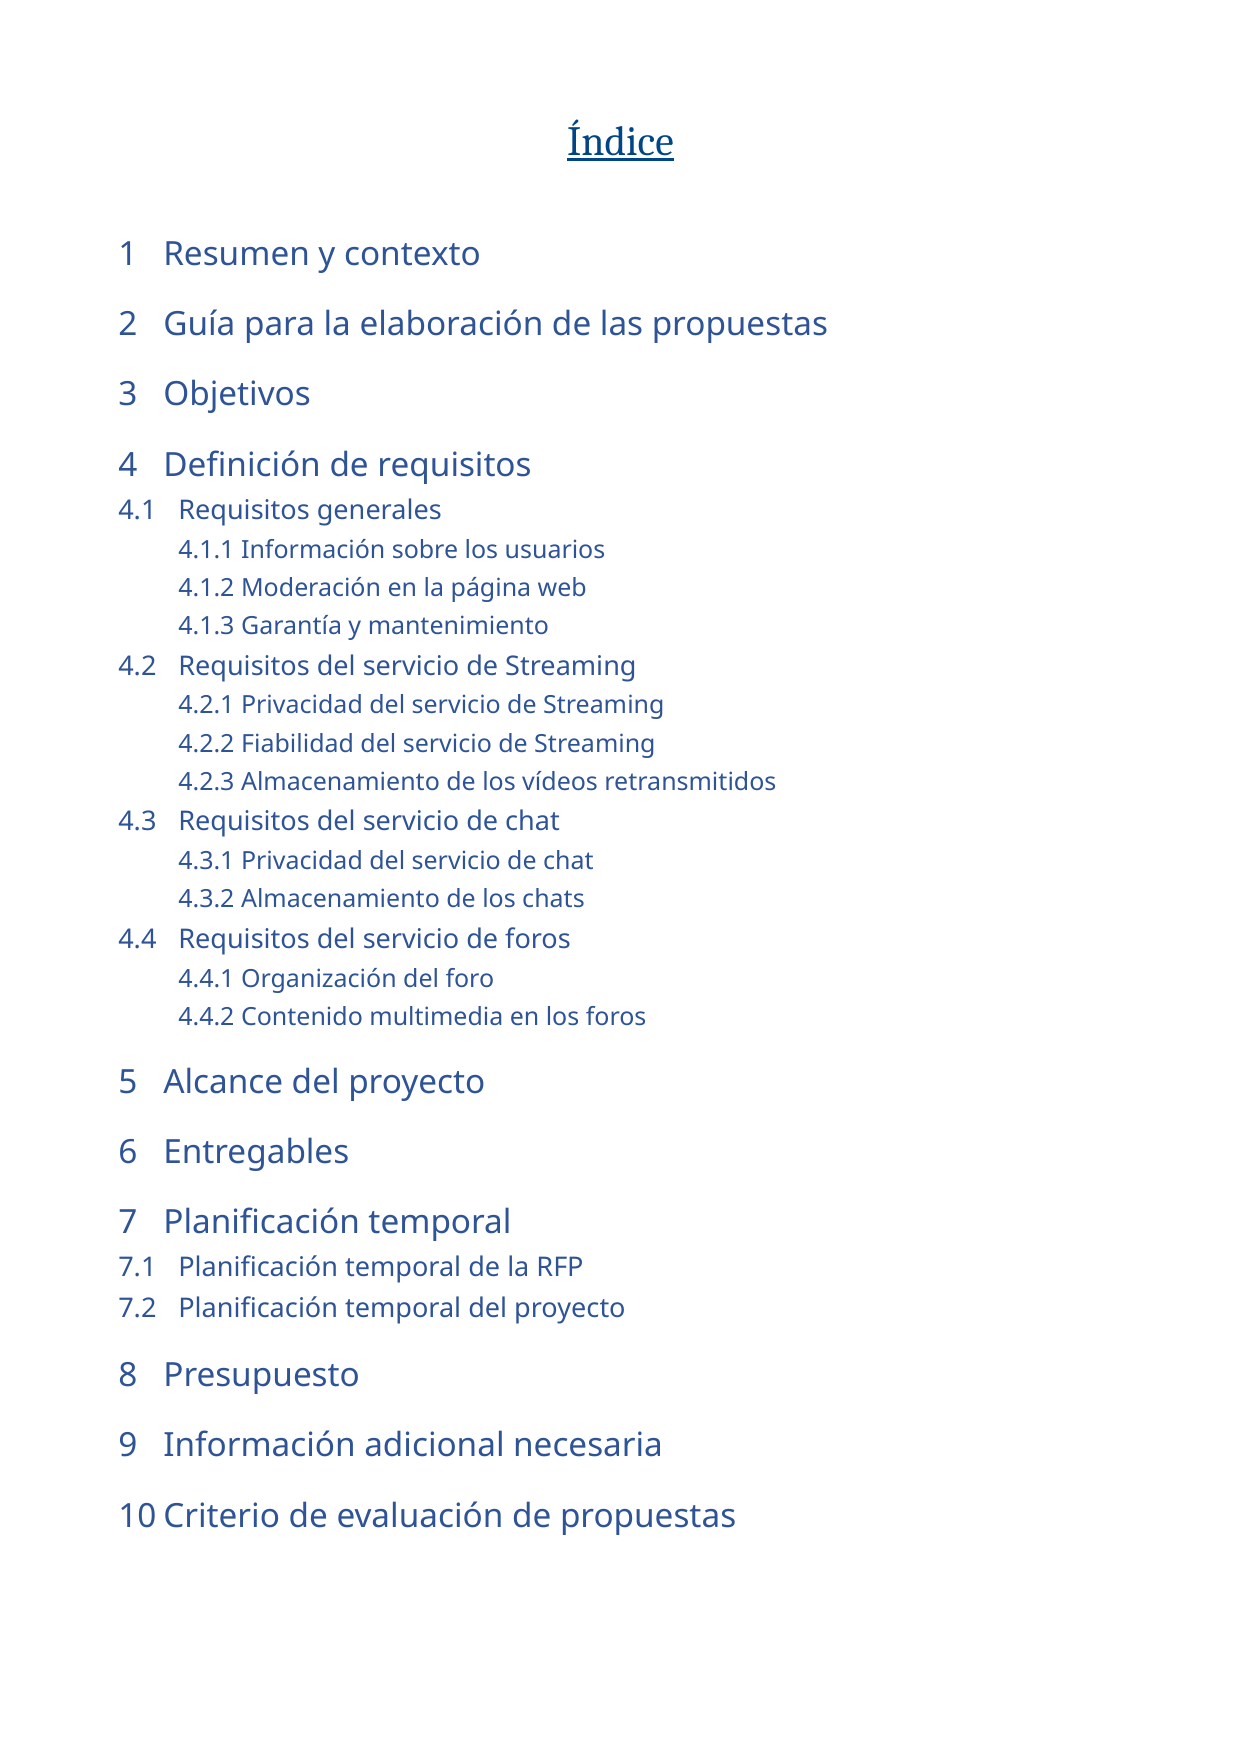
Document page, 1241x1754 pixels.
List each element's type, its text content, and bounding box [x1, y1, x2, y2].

subtitle 4.4.2 Contenido multimedia en los foros [118, 998, 1122, 1032]
subtitle Requisitos del servicio de foros [118, 919, 1122, 956]
subtitle Definición de requisitos [118, 441, 1122, 486]
subtitle Requisitos generales [118, 490, 1122, 527]
subtitle Requisitos del servicio de chat [118, 802, 1122, 838]
subtitle 4.4.1 Organización del foro [118, 960, 1122, 994]
subtitle Planificación temporal [118, 1198, 1122, 1244]
subtitle Planificación temporal de la RFP [118, 1248, 1122, 1285]
subtitle Alcance del proyecto [118, 1057, 1122, 1103]
subtitle Planificación temporal del proyecto [118, 1289, 1122, 1326]
subtitle Objetivos [118, 370, 1122, 416]
subtitle Presupuesto [118, 1351, 1122, 1396]
subtitle 4.3.1 Privacidad del servicio de chat [118, 843, 1122, 877]
subtitle 4.2.1 Privacidad del servicio de Streaming [118, 687, 1122, 721]
text Índice [118, 118, 1122, 166]
subtitle 4.3.2 Almacenamiento de los chats [118, 881, 1122, 915]
subtitle 4.1.2 Moderación en la página web [118, 569, 1122, 603]
subtitle 4.1.1 Información sobre los usuarios [118, 531, 1122, 565]
subtitle 4.2.3 Almacenamiento de los vídeos retransmitidos [118, 763, 1122, 797]
subtitle Requisitos del servicio de Streaming [118, 646, 1122, 683]
subtitle Entregables [118, 1128, 1122, 1173]
subtitle Guía para la elaboración de las propuestas [118, 300, 1122, 345]
subtitle Información adicional necesaria [118, 1421, 1122, 1467]
subtitle Criterio de evaluación de propuestas [118, 1492, 1122, 1537]
subtitle Resumen y contexto [118, 229, 1122, 275]
subtitle 4.2.2 Fiabilidad del servicio de Streaming [118, 725, 1122, 759]
subtitle 4.1.3 Garantía y mantenimiento [118, 608, 1122, 642]
